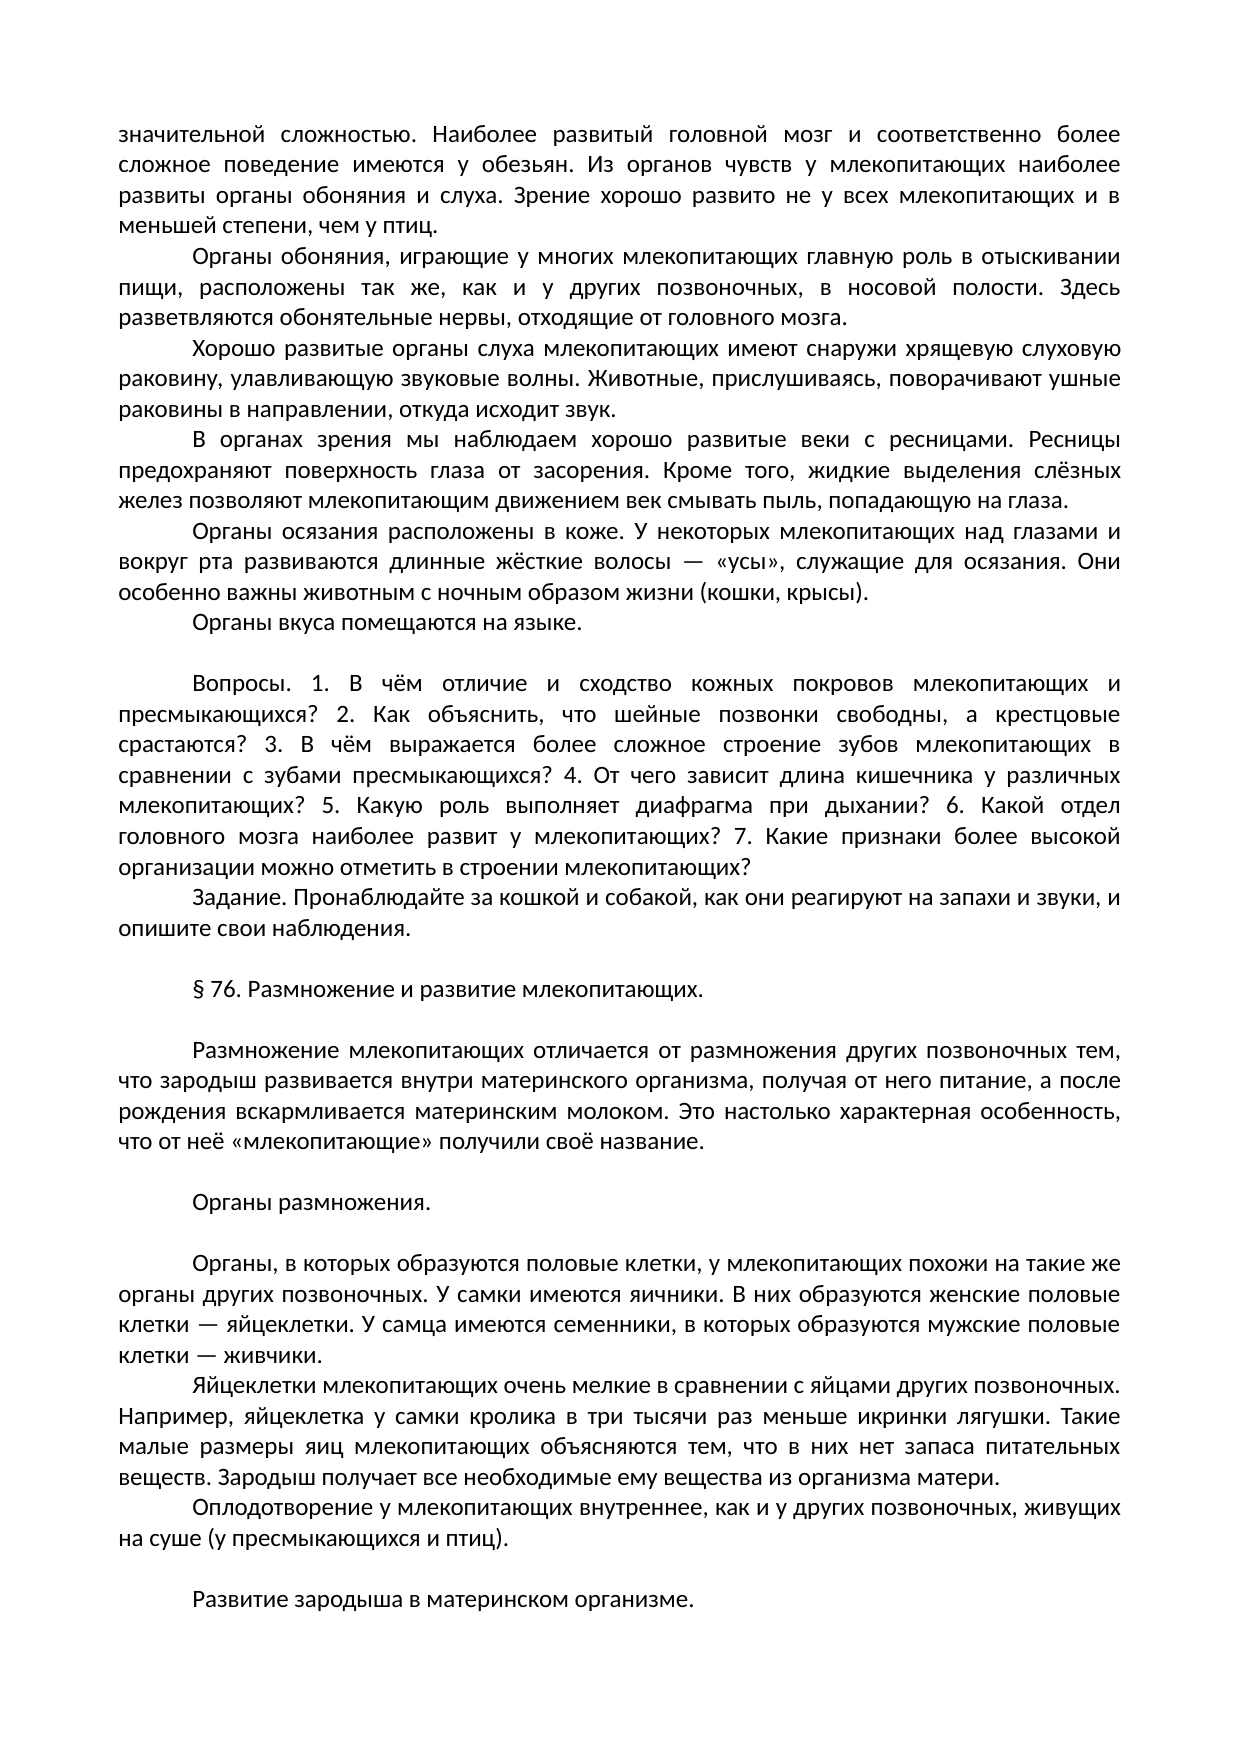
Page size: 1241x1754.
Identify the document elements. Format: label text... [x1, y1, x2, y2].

text Органы, в которых образуются половые клетки, у млекопитающих похожи на такие же органы других позвоночных. У самки имеются яичники. В них образуются женские половые клетки — яйцеклетки. У самца имеются семенники, в которых образуются мужские половые клетки — живчики. [118, 1247, 1122, 1369]
text Яйцеклетки млекопитающих очень мелкие в сравнении с яйцами других позвоночных. Например, яйцеклетка у самки кролика в три тысячи раз меньше икринки лягушки. Такие малые размеры яиц млекопитающих объясняются тем, что в них нет запаса питательных веществ. Зародыш получает все необходимые ему вещества из организма матери. [118, 1369, 1122, 1492]
text Размножение млекопитающих отличается от размножения других позвоночных тем, что зародыш развивается внутри материнского организма, получая от него питание, а после рождения вскармливается материнским молоком. Это настолько характерная особенность, что от неё «млекопитающие» получили своё название. [118, 1034, 1122, 1156]
text Развитие зародыша в материнском организме. [118, 1583, 1122, 1614]
text Хорошо развитые органы слуха млекопитающих имеют снаружи хрящевую слуховую раковину, улавливающую звуковые волны. Животные, прислушиваясь, поворачивают ушные раковины в направлении, откуда исходит звук. [118, 332, 1122, 423]
text Органы обоняния, играющие у многих млекопитающих главную роль в отыскивании пищи, расположены так же, как и у других позвоночных, в носовой полости. Здесь разветвляются обонятельные нервы, отходящие от головного мозга. [118, 240, 1122, 332]
text значительной сложностью. Наиболее развитый головной мозг и соответственно более сложное поведение имеются у обезьян. Из органов чувств у млекопитающих наиболее развиты органы обоняния и слуха. Зрение хорошо развито не у всех млекопитающих и в меньшей степени, чем у птиц. [118, 118, 1122, 240]
text Органы вкуса помещаются на языке. [118, 606, 1122, 637]
text Оплодотворение у млекопитающих внутреннее, как и у других позвоночных, живущих на суше (у пресмыкающихся и птиц). [118, 1492, 1122, 1553]
text Органы осязания расположены в коже. У некоторых млекопитающих над глазами и вокруг рта развиваются длинные жёсткие волосы — «усы», служащие для осязания. Они особенно важны животным с ночным образом жизни (кошки, крысы). [118, 515, 1122, 606]
text Органы размножения. [118, 1186, 1122, 1217]
text Вопросы. 1. В чём отличие и сходство кожных покровов млекопитающих и пресмыкающихся? 2. Как объяснить, что шейные позвонки свободны, а крестцовые срастаются? 3. В чём выражается более сложное строение зубов млекопитающих в сравнении с зубами пресмыкающихся? 4. От чего зависит длина кишечника у различных млекопитающих? 5. Какую роль выполняет диафрагма при дыхании? 6. Какой отдел головного мозга наиболее развит у млекопитающих? 7. Какие признаки более высокой организации можно отметить в строении млекопитающих? [118, 667, 1122, 881]
text В органах зрения мы наблюдаем хорошо развитые веки с ресницами. Ресницы предохраняют поверхность глаза от засорения. Кроме того, жидкие выделения слёзных желез позволяют млекопитающим движением век смывать пыль, попадающую на глаза. [118, 423, 1122, 515]
text § 76. Размножение и развитие млекопитающих. [118, 973, 1122, 1003]
text Задание. Пронаблюдайте за кошкой и собакой, как они реагируют на запахи и звуки, и опишите свои наблюдения. [118, 881, 1122, 942]
